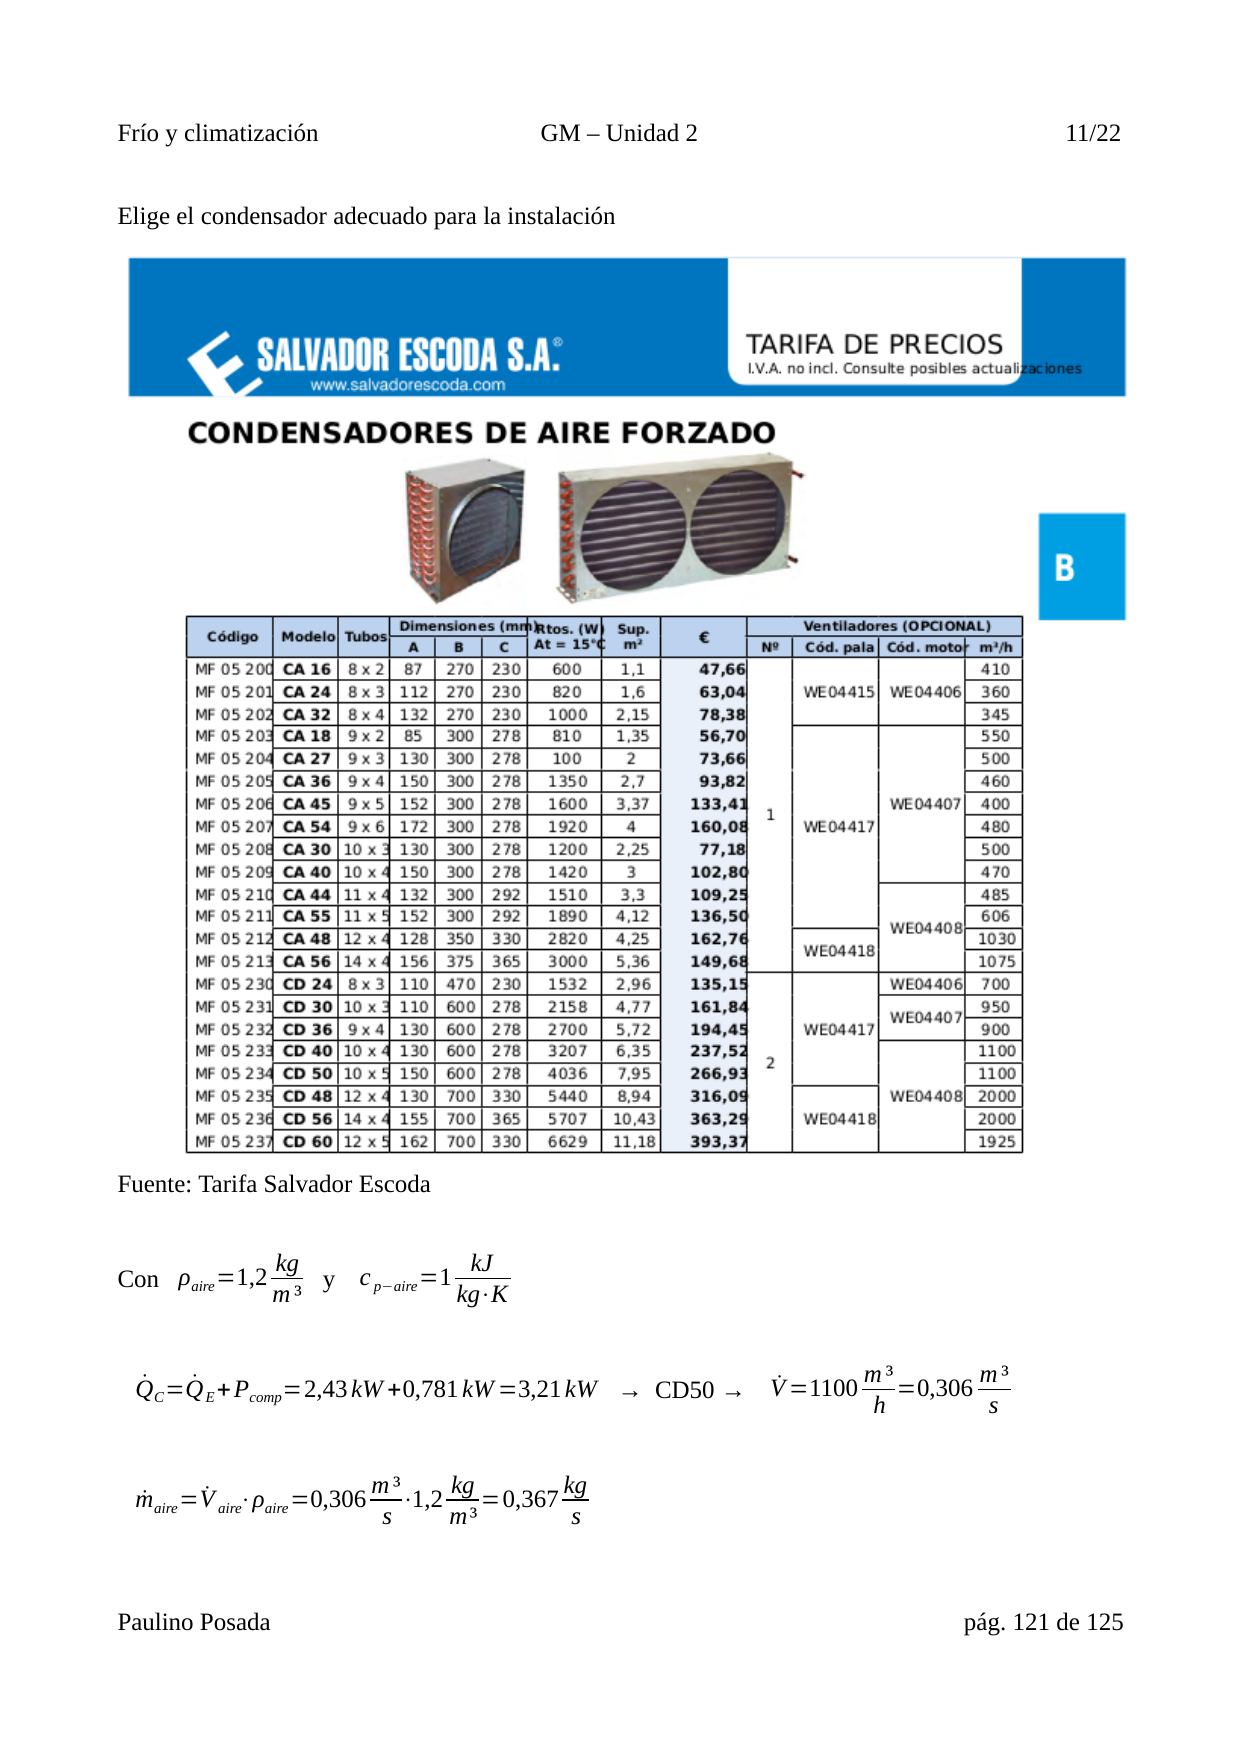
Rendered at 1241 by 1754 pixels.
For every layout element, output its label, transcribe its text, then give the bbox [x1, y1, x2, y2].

text Fuente: Tarifa Salvador Escoda [117, 1169, 1123, 1198]
text Cony [117, 1249, 1123, 1308]
picture [124, 254, 1131, 1158]
text Elige el condensador adecuado para la instalación [117, 201, 1123, 230]
text → CD50 → [117, 1360, 1123, 1419]
